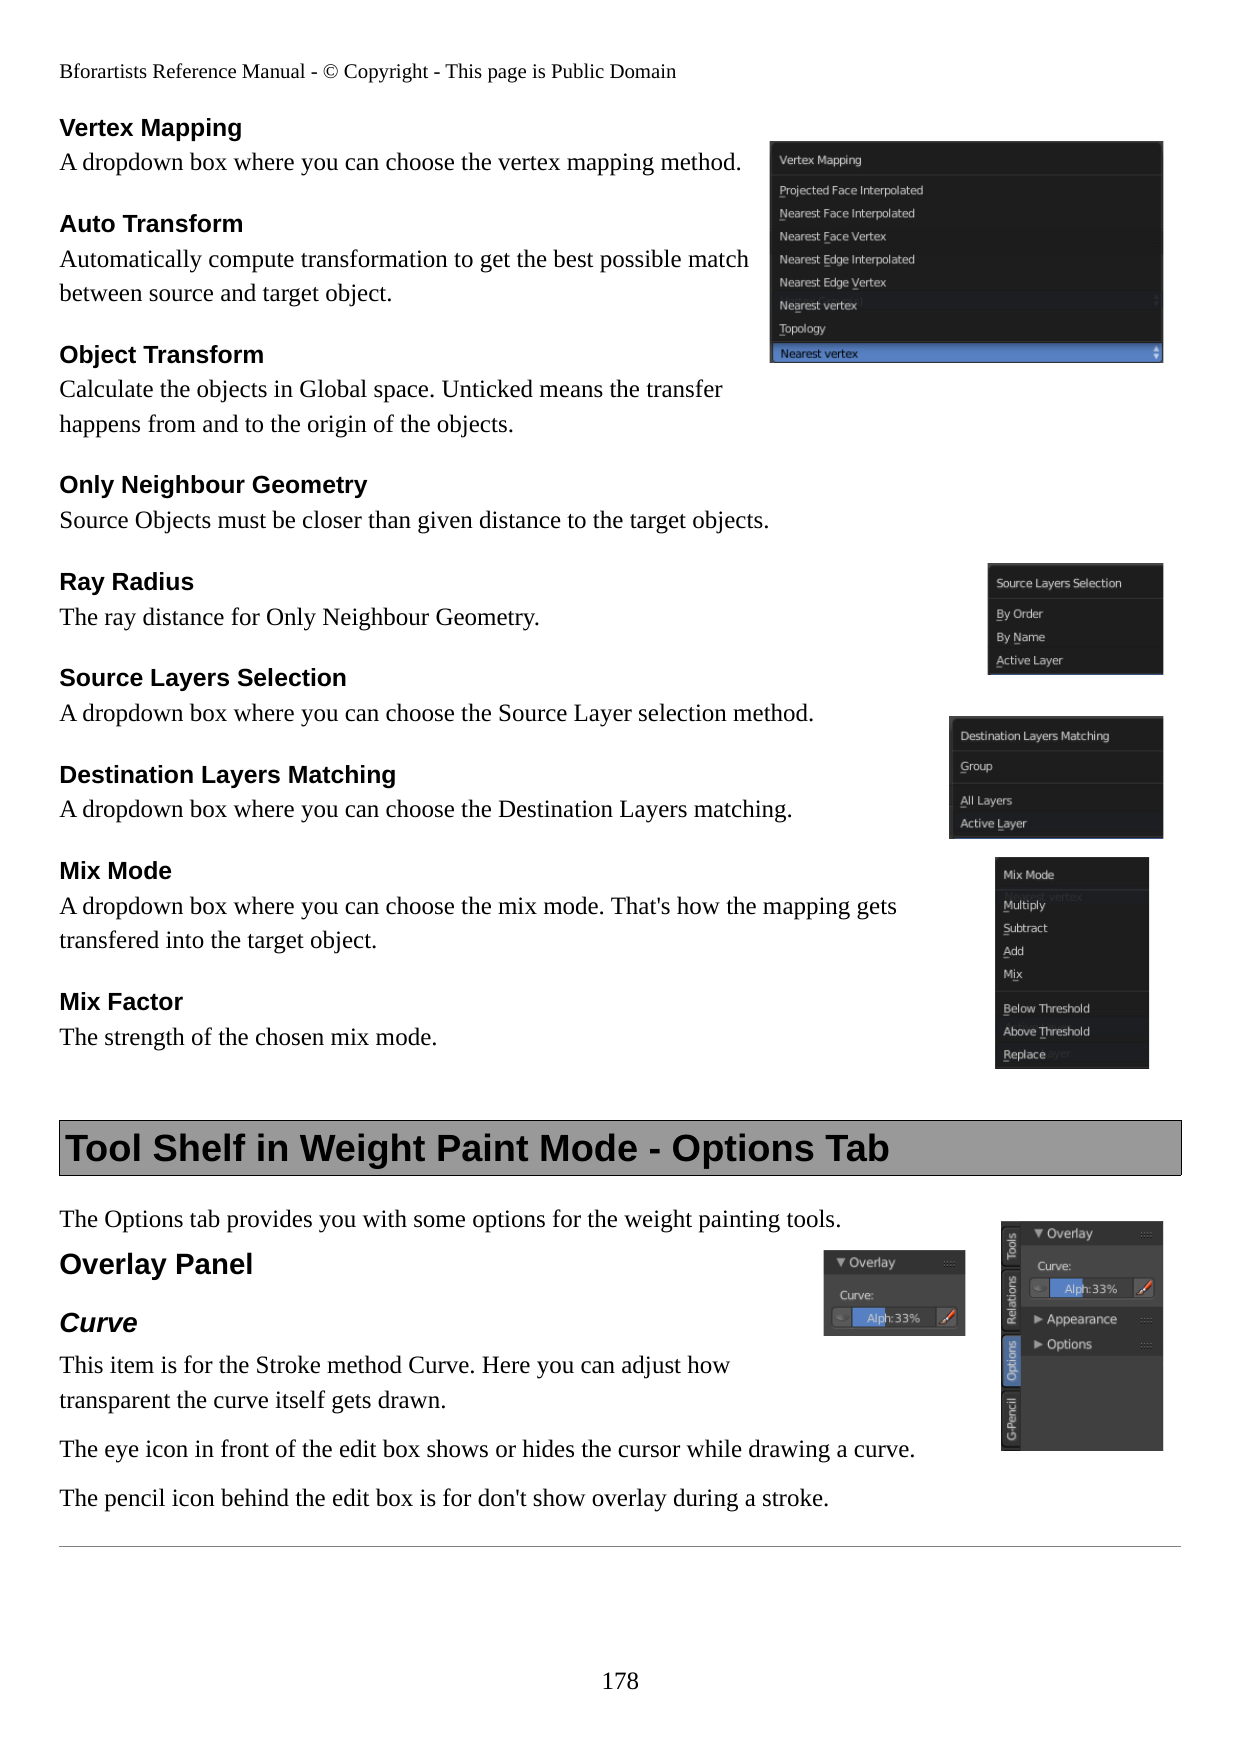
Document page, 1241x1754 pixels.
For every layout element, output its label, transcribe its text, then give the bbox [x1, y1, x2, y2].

subtitle Destination Layers Matching [59, 760, 949, 788]
text The pencil icon behind the edit box is for don't show overlay during a stroke. [59, 1483, 1181, 1512]
subtitle Source Layers Selection [59, 663, 1181, 692]
text A dropdown box where you can choose the Destination Layers matching. [59, 794, 949, 823]
text A dropdown box where you can choose the Source Layer selection method. [59, 698, 1181, 727]
table_header Tool Shelf in Weight Paint Mode - Options Tab [60, 1121, 1181, 1175]
subtitle [1164, 1247, 1181, 1281]
picture [949, 716, 1164, 839]
text Calculate the objects in Global space. Unticked means the transfer happens from and to the origin of the objects. [59, 374, 1181, 438]
text This item is for the Stroke method Curve. Here you can adjust how transparent the curve itself gets drawn. [59, 1350, 1001, 1413]
text A dropdown box where you can choose the vertex mapping method. [59, 147, 769, 176]
text Automatically compute transformation to get the best possible match between source and target object. [59, 244, 769, 307]
subtitle [1150, 987, 1181, 1015]
text [1150, 1022, 1181, 1050]
text The ray distance for Only Neighbour Geometry. [59, 602, 987, 631]
picture [1001, 1221, 1164, 1451]
subtitle Vertex Mapping [59, 113, 1181, 141]
subtitle [1164, 1306, 1181, 1338]
picture [987, 563, 1164, 675]
text The eye icon in front of the edit box shows or hides the cursor while drawing a curve. [59, 1434, 1181, 1463]
picture [995, 857, 1150, 1069]
subtitle Only Neighbour Geometry [59, 471, 1181, 499]
subtitle Ray Radius [59, 567, 987, 596]
text The strength of the chosen mix mode. [59, 1022, 995, 1050]
subtitle Overlay Panel [59, 1247, 1001, 1281]
text The Options tab provides you with some options for the weight painting tools. [59, 1204, 1181, 1233]
subtitle Auto Transform [59, 209, 769, 237]
subtitle Mix Mode [59, 856, 1181, 884]
subtitle [1164, 567, 1181, 596]
picture [823, 1250, 966, 1336]
subtitle Object Transform [59, 340, 1181, 368]
text Source Objects must be closer than given distance to the target objects. [59, 505, 1181, 534]
picture [769, 141, 1164, 363]
subtitle Curve [59, 1306, 1001, 1338]
subtitle [1164, 209, 1181, 237]
subtitle Mix Factor [59, 987, 995, 1015]
text A dropdown box where you can choose the mix mode. That's how the mapping gets transfered into the target object. [59, 891, 995, 954]
